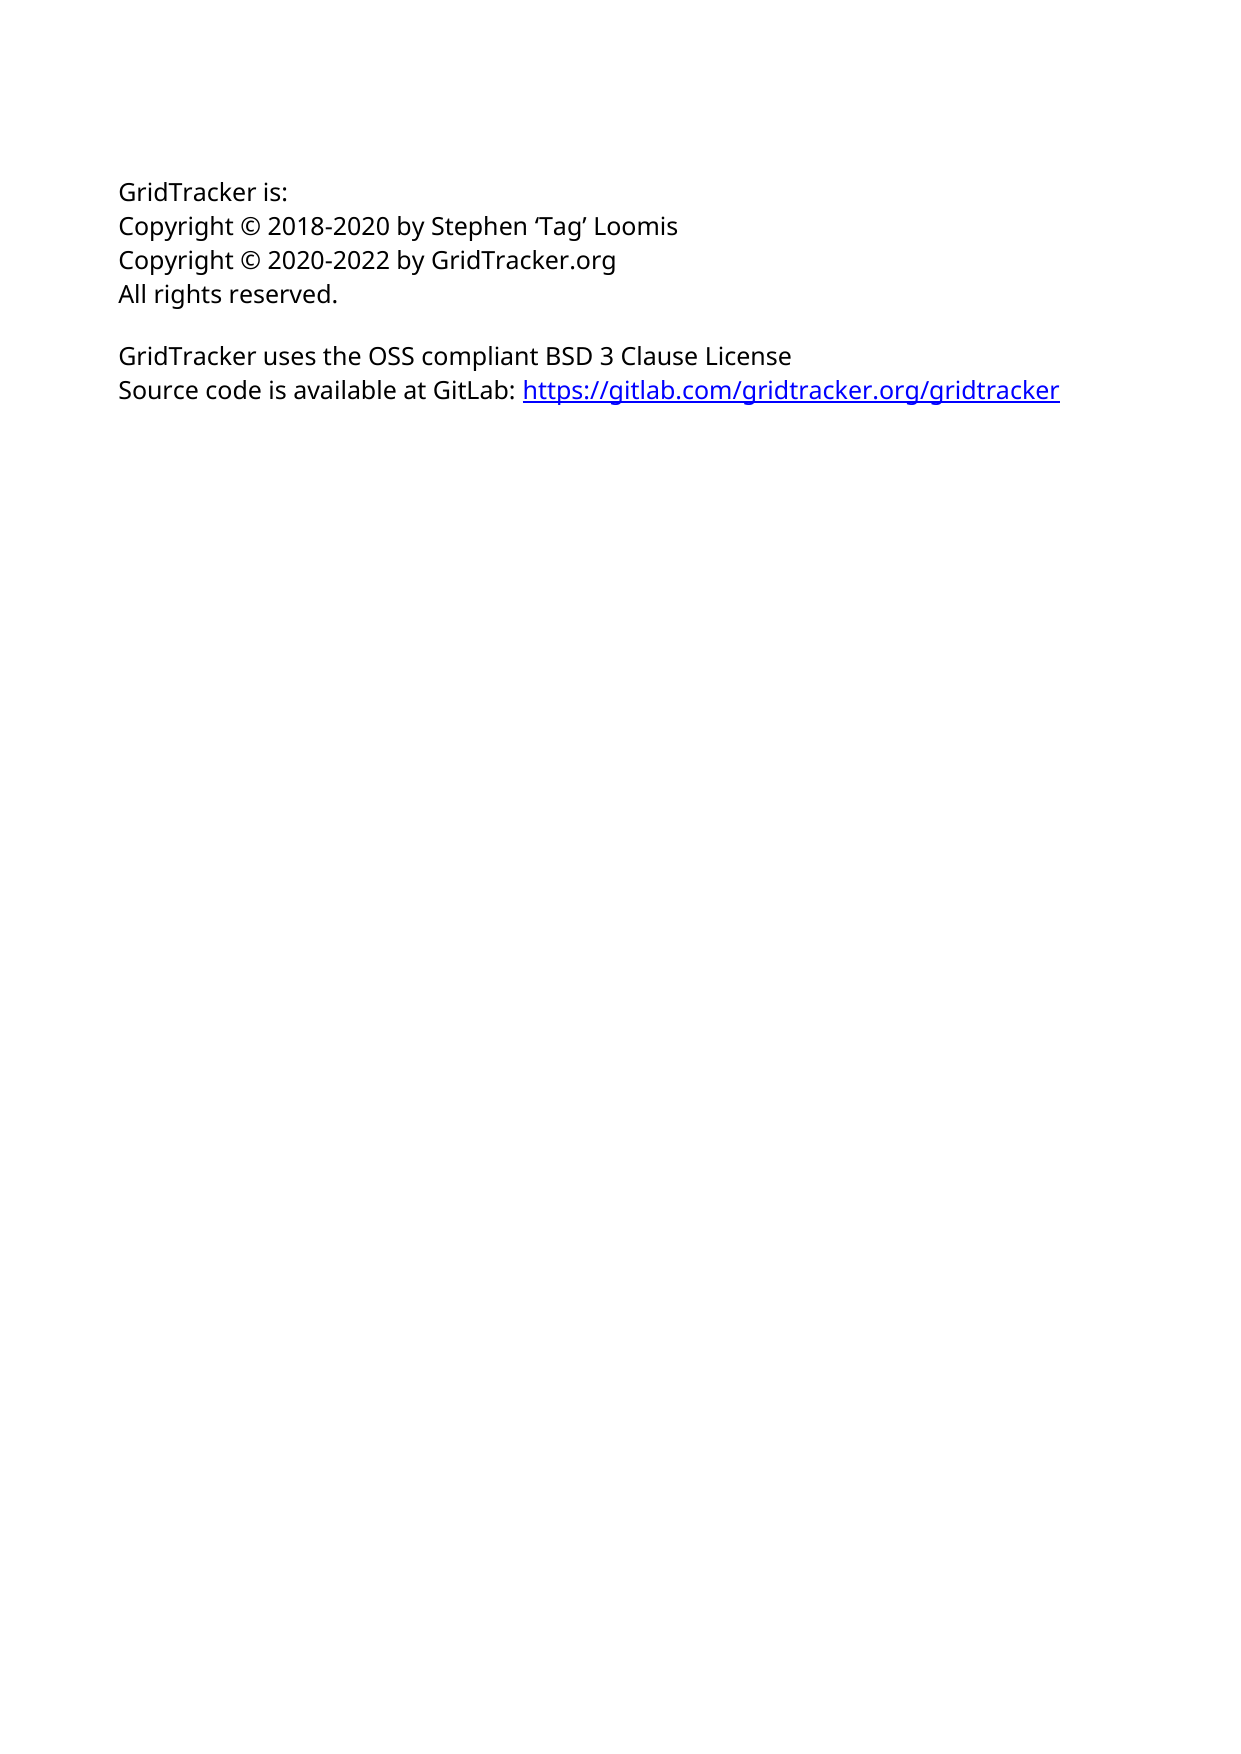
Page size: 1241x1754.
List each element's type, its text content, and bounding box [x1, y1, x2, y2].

text GridTracker is: [118, 174, 1122, 208]
text Copyright © 2020-2022 by GridTracker.org [118, 242, 1122, 276]
text Copyright © 2018-2020 by Stephen ‘Tag’ Loomis [118, 208, 1122, 242]
text GridTracker uses the OSS compliant BSD 3 Clause License [118, 338, 1122, 372]
text Source code is available at GitLab: https://gitlab.com/gridtracker.org/gridtracker [118, 372, 1122, 407]
text All rights reserved. [118, 276, 1122, 310]
